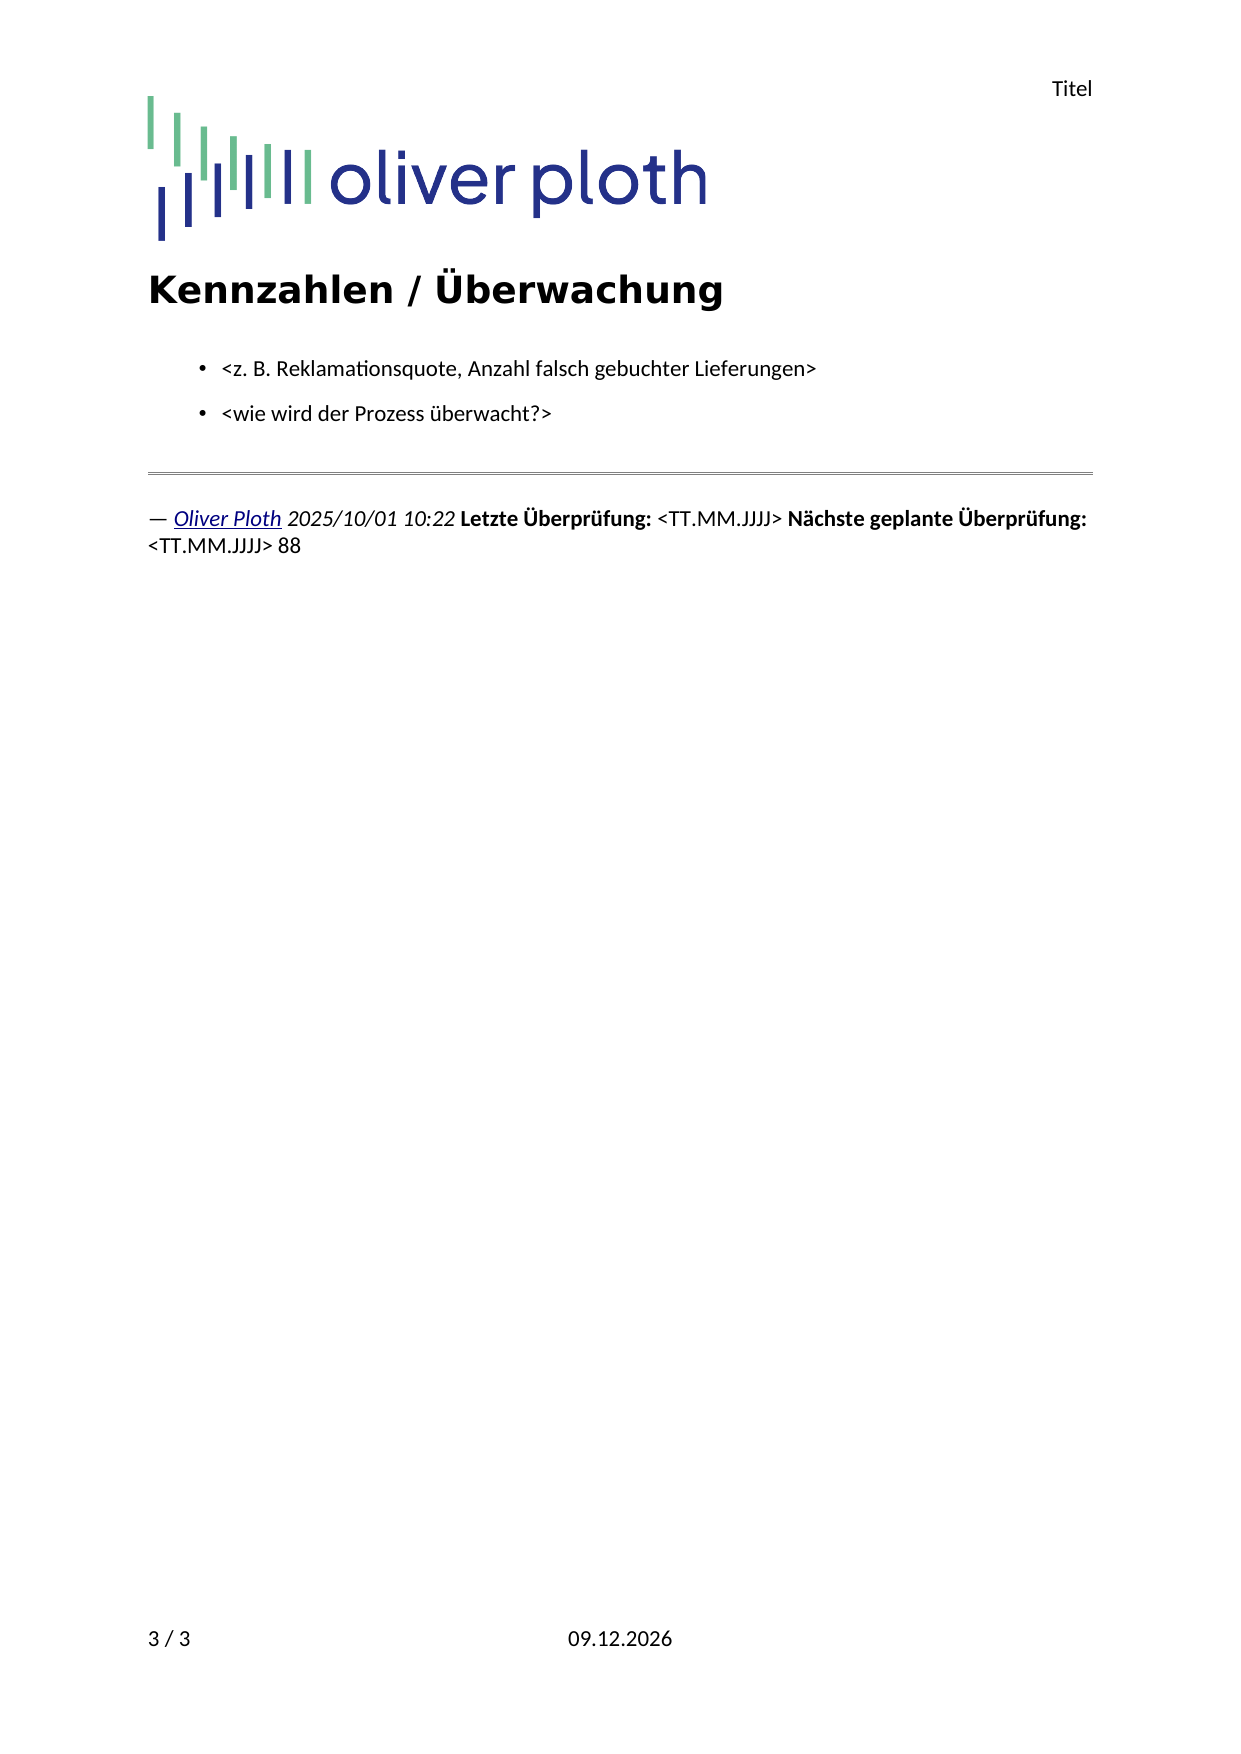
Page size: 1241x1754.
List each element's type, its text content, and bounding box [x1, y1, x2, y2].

list <wie wird der Prozess überwacht?> [207, 399, 1093, 427]
list <z. B. Reklamationsquote, Anzahl falsch gebuchter Lieferungen> [207, 354, 1093, 382]
text — Oliver Ploth 2025/10/01 10:22 Letzte Überprüfung: <TT.MM.JJJJ> Nächste geplante Überprüfung: <TT.MM.JJJJ> 88 [148, 504, 1093, 560]
subtitle Kennzahlen / Überwachung [148, 269, 1093, 312]
